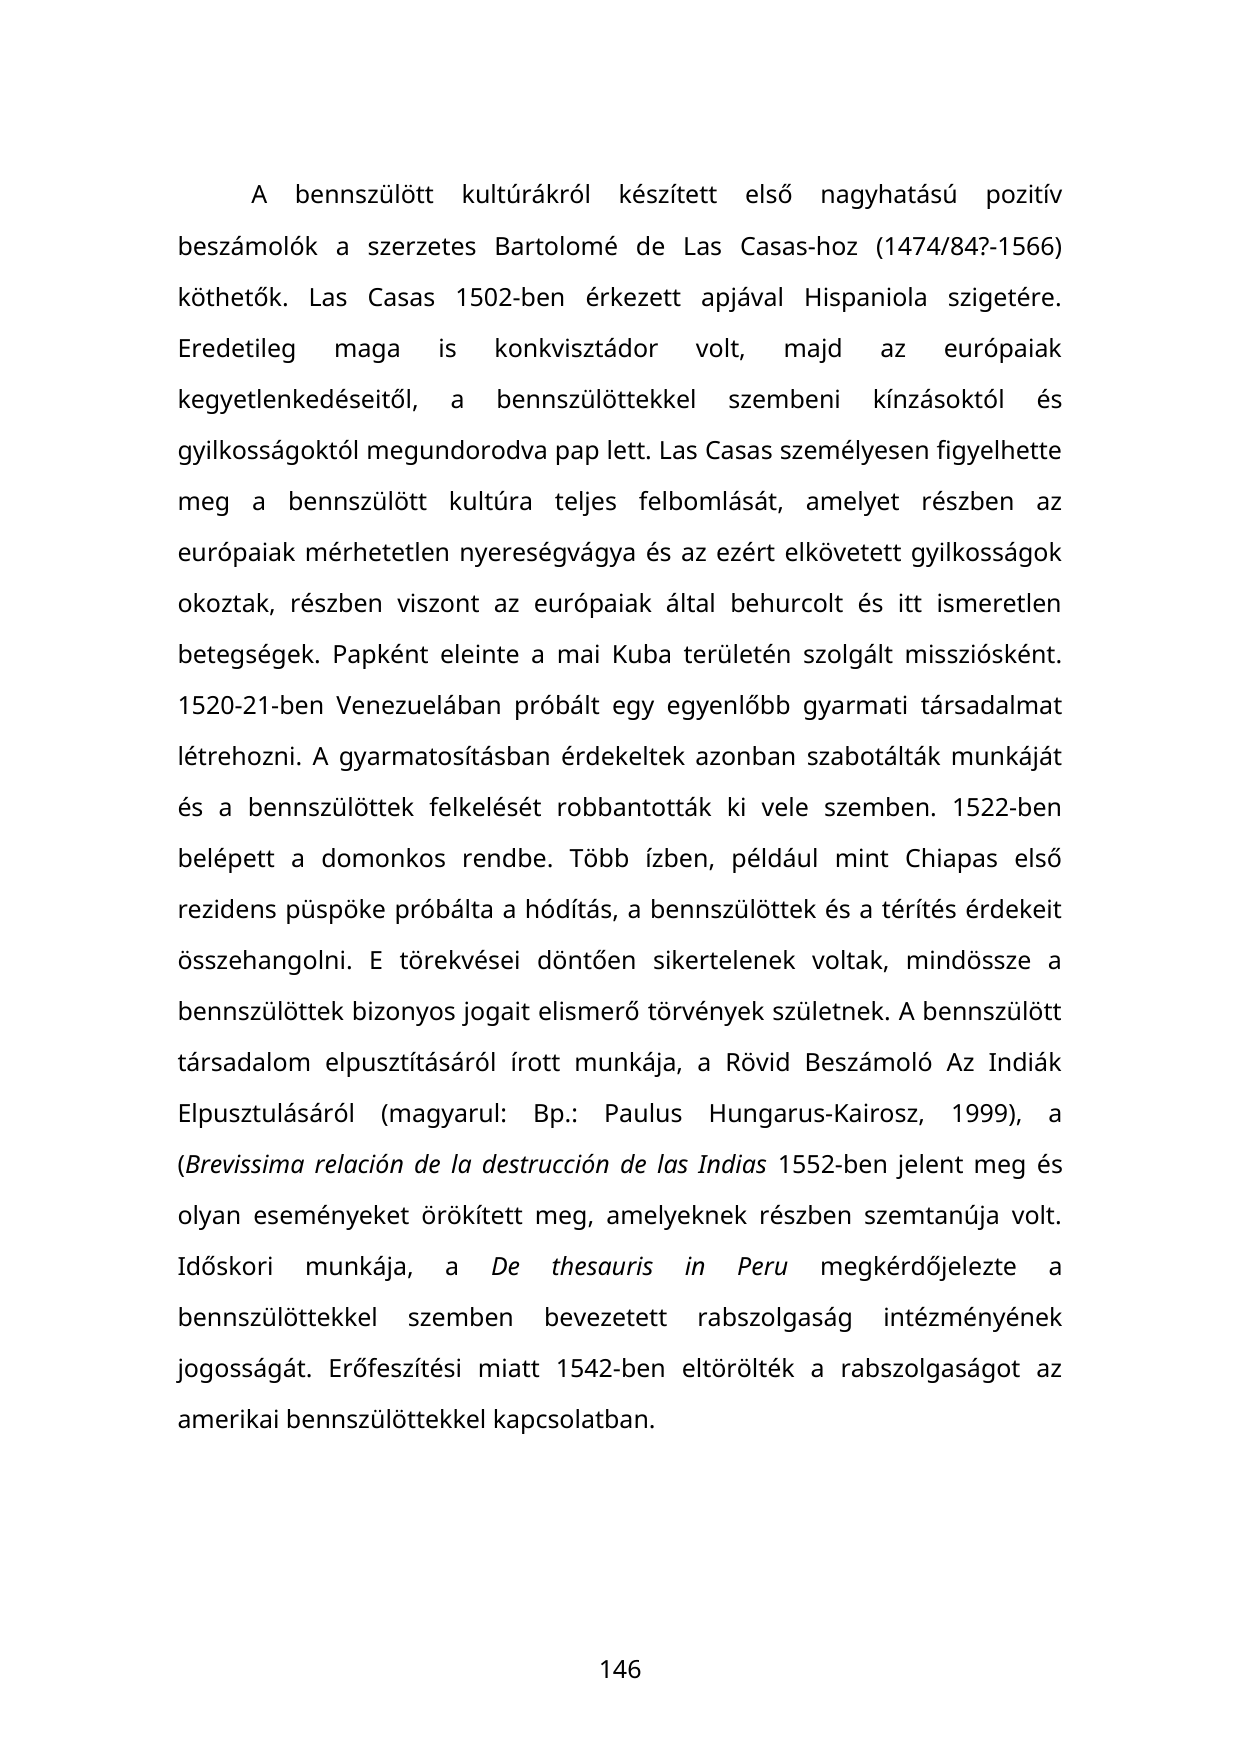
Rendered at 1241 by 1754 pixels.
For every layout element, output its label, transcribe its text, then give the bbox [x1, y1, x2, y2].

text A bennszülött kultúrákról készített első nagyhatású pozitív beszámolók a szerzetes Bartolomé de Las Casas-hoz (1474/84?-1566) köthetők. Las Casas 1502-ben érkezett apjával Hispaniola szigetére. Eredetileg maga is konkvisztádor volt, majd az európaiak kegyetlenkedéseitől, a bennszülöttekkel szembeni kínzásoktól és gyilkosságoktól megundorodva pap lett. Las Casas személyesen figyelhette meg a bennszülött kultúra teljes felbomlását, amelyet részben az európaiak mérhetetlen nyereségvágya és az ezért elkövetett gyilkosságok okoztak, részben viszont az európaiak által behurcolt és itt ismeretlen betegségek. Papként eleinte a mai Kuba területén szolgált missziósként. 1520-21-ben Venezuelában próbált egy egyenlőbb gyarmati társadalmat létrehozni. A gyarmatosításban érdekeltek azonban szabotálták munkáját és a bennszülöttek felkelését robbantották ki vele szemben. 1522-ben belépett a domonkos rendbe. Több ízben, például mint Chiapas első rezidens püspöke próbálta a hódítás, a bennszülöttek és a térítés érdekeit összehangolni. E törekvései döntően sikertelenek voltak, mindössze a bennszülöttek bizonyos jogait elismerő törvények születnek. A bennszülött társadalom elpusztításáról írott munkája, a Rövid Beszámoló Az Indiák Elpusztulásáról (magyarul: Bp.: Paulus Hungarus-Kairosz, 1999), a (Brevissima relación de la destrucción de las Indias 1552-ben jelent meg és olyan eseményeket örökített meg, amelyeknek részben szemtanúja volt. Időskori munkája, a De thesauris in Peru megkérdőjelezte a bennszülöttekkel szemben bevezetett rabszolgaság intézményének jogosságát. Erőfeszítési miatt 1542-ben eltörölték a rabszolgaságot az amerikai bennszülöttekkel kapcsolatban. [177, 177, 1063, 1436]
